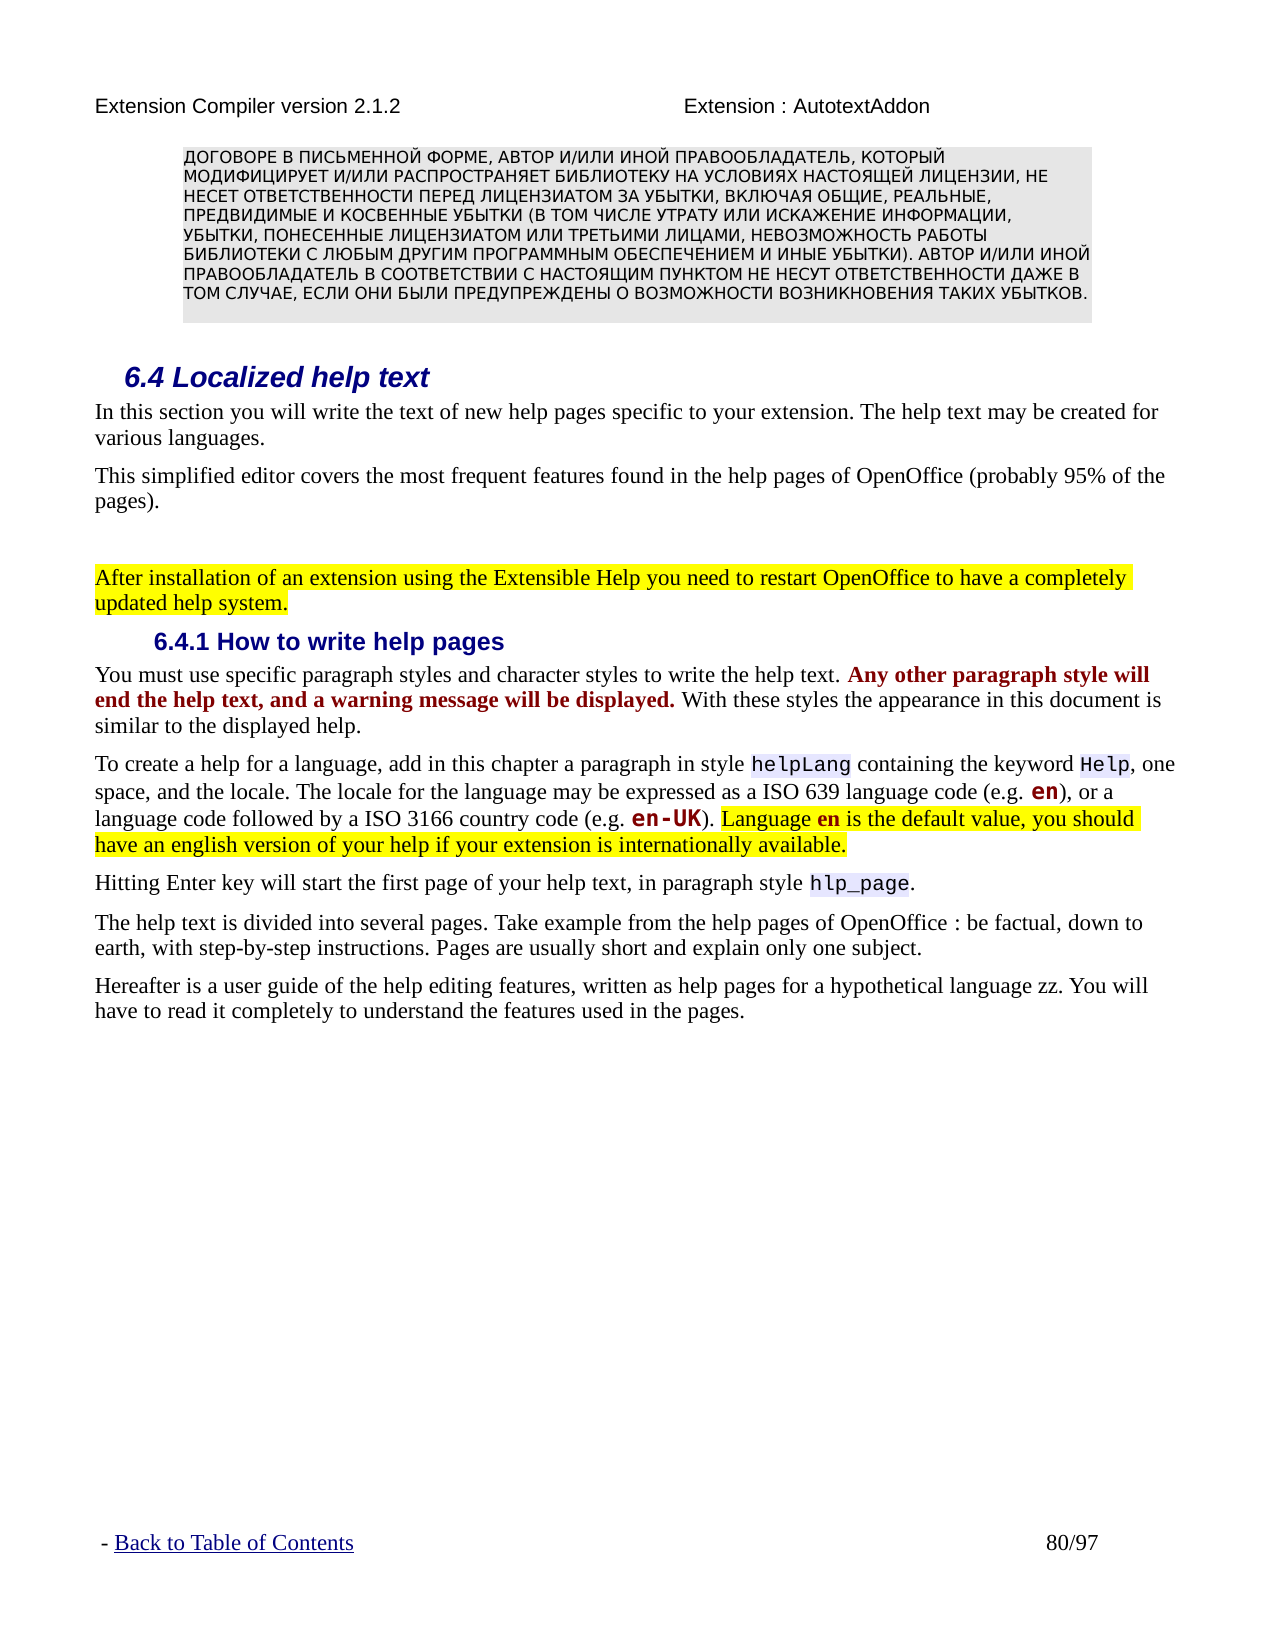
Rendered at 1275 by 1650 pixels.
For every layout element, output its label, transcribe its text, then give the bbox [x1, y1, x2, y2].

text This simplified editor covers the most frequent features found in the help pages of OpenOffice (probably 95% of the pages). [94, 463, 1181, 514]
text Hereafter is a user guide of the help editing features, written as help pages for a hypothetical language zz. You will have to read it completely to understand the features used in the pages. [94, 973, 1181, 1024]
text The help text is divided into several pages. Take example from the help pages of OpenOffice : be factual, down to earth, with step-by-step instructions. Pages are usually short and explain only one subject. [94, 909, 1181, 960]
text To create a help for a language, add in this chapter a paragraph in style helpLang containing the keyword Help, one space, and the locale. The locale for the language may be expressed as a ISO 639 language code (e.g. en), or a language code followed by a ISO 3166 country code (e.g. en-UK). Language en is the default value, you should have an english version of your help if your extension is internationally available. [94, 751, 1181, 857]
subtitle Localized help text [124, 361, 1181, 393]
text Hitting Enter key will start the first page of your help text, in paragraph style hlp_page. [94, 870, 1181, 897]
text After installation of an extension using the Extensible Help you need to restart OpenOffice to have a completely updated help system. [94, 564, 1181, 615]
text In this section you will write the text of new help pages specific to your extension. The help text may be created for various languages. [94, 399, 1181, 450]
text ДОГОВОРЕ В ПИСЬМЕННОЙ ФОРМЕ, АВТОР И/ИЛИ ИНОЙ ПРАВООБЛАДАТЕЛЬ, КОТОРЫЙ МОДИФИЦИРУЕТ И/ИЛИ РАСПРОСТРАНЯЕТ БИБЛИОТЕКУ НА УСЛОВИЯХ НАСТОЯЩЕЙ ЛИЦЕНЗИИ, НЕ НЕСЕТ ОТВЕТСТВЕННОСТИ ПЕРЕД ЛИЦЕНЗИАТОМ ЗА УБЫТКИ, ВКЛЮЧАЯ ОБЩИЕ, РЕАЛЬНЫЕ, ПРЕДВИДИМЫЕ И КОСВЕННЫЕ УБЫТКИ (В ТОМ ЧИСЛЕ УТРАТУ ИЛИ ИСКАЖЕНИЕ ИНФОРМАЦИИ, УБЫТКИ, ПОНЕСЕННЫЕ ЛИЦЕНЗИАТОМ ИЛИ ТРЕТЬИМИ ЛИЦАМИ, НЕВОЗМОЖНОСТЬ РАБОТЫ БИБЛИОТЕКИ С ЛЮБЫМ ДРУГИМ ПРОГРАММНЫМ ОБЕСПЕЧЕНИЕМ И ИНЫЕ УБЫТКИ). АВТОР И/ИЛИ ИНОЙ ПРАВООБЛАДАТЕЛЬ В СООТВЕТСТВИИ С НАСТОЯЩИМ ПУНКТОМ НЕ НЕСУТ ОТВЕТСТВЕННОСТИ ДАЖЕ В ТОМ СЛУЧАЕ, ЕСЛИ ОНИ БЫЛИ ПРЕДУПРЕЖДЕНЫ О ВОЗМОЖНОСТИ ВОЗНИКНОВЕНИЯ ТАКИХ УБЫТКОВ. [183, 147, 1092, 303]
subtitle How to write help pages [153, 628, 1181, 656]
text You must use specific paragraph styles and character styles to write the help text. Any other paragraph style will end the help text, and a warning message will be displayed. With these styles the appearance in this document is similar to the displayed help. [94, 662, 1181, 738]
